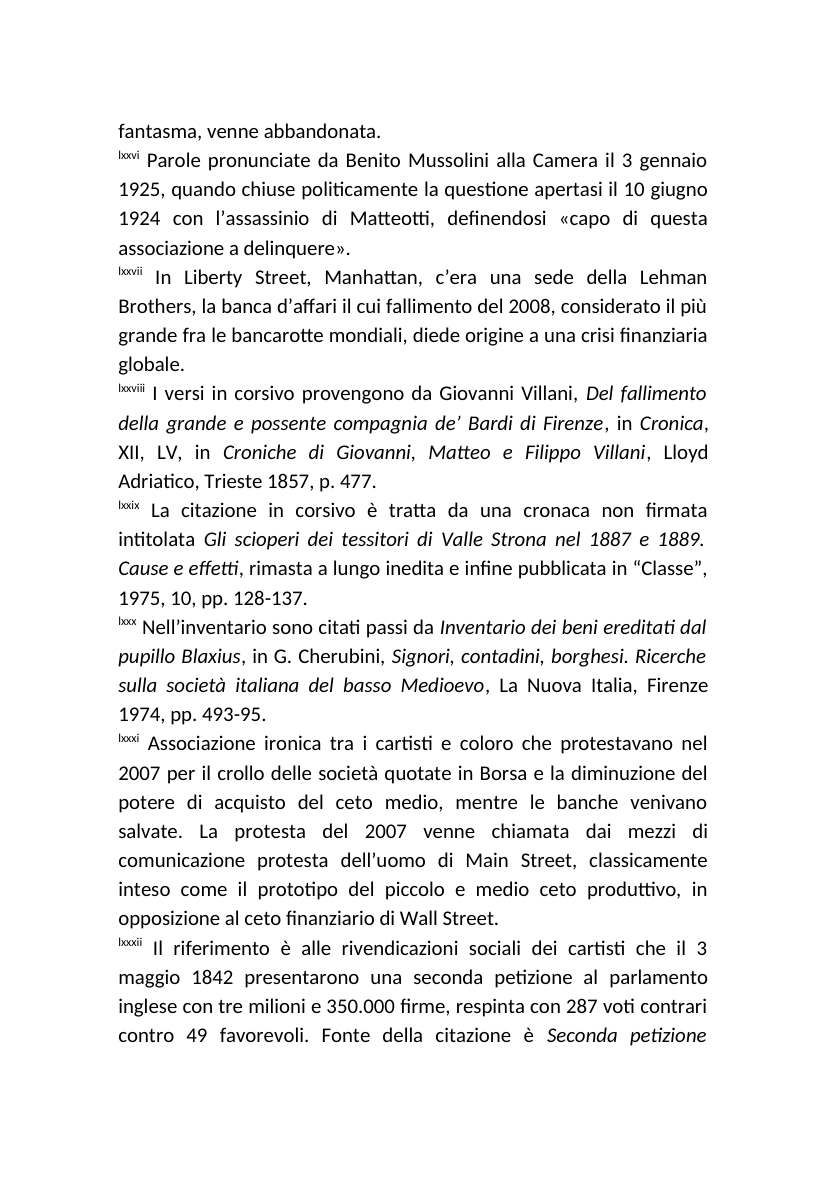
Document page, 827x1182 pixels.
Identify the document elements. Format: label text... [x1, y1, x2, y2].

text Parole pronunciate da Benito Mussolini alla Camera il 3 gennaio 1925, quando chiuse politicamente la questione apertasi il 10 giugno 1924 con l’assassinio di Matteotti, definendosi «capo di questa associazione a delinquere». [118, 147, 709, 260]
text In Liberty Street, Manhattan, c’era una sede della Lehman Brothers, la banca d’affari il cui fallimento del 2008, considerato il più grande fra le bancarotte mondiali, diede origine a una crisi finanziaria globale. [118, 264, 709, 377]
text La citazione in corsivo è tratta da una cronaca non firmata intitolata Gli scioperi dei tessitori di Valle Strona nel 1887 e 1889. Cause e effetti, rimasta a lungo inedita e infine pubblicata in “Classe”, 1975, 10, pp. 128-137. [118, 497, 709, 610]
text Il riferimento è alle rivendicazioni sociali dei cartisti che il 3 maggio 1842 presentarono una seconda petizione al parlamento inglese con tre milioni e 350.000 firme, respinta con 287 voti contrari contro 49 favorevoli. Fonte della citazione è Seconda petizione [118, 935, 709, 1048]
text fantasma, venne abbandonata. [118, 118, 709, 143]
text I versi in corsivo provengono da Giovanni Villani, Del fallimento della grande e possente compagnia de’ Bardi di Firenze, in Cronica, XII, LV, in Croniche di Giovanni, Matteo e Filippo Villani, Lloyd Adriatico, Trieste 1857, p. 477. [118, 381, 709, 493]
text Nell’inventario sono citati passi da Inventario dei beni ereditati dal pupillo Blaxius, in G. Cherubini, Signori, contadini, borghesi. Ricerche sulla società italiana del basso Medioevo, La Nuova Italia, Firenze 1974, pp. 493-95. [118, 614, 709, 727]
text Associazione ironica tra i cartisti e coloro che protestavano nel 2007 per il crollo delle società quotate in Borsa e la diminuzione del potere di acquisto del ceto medio, mentre le banche venivano salvate. La protesta del 2007 venne chiamata dai mezzi di comunicazione protesta dell’uomo di Main Street, classicamente inteso come il prototipo del piccolo e medio ceto produttivo, in opposizione al ceto finanziario di Wall Street. [118, 731, 709, 931]
